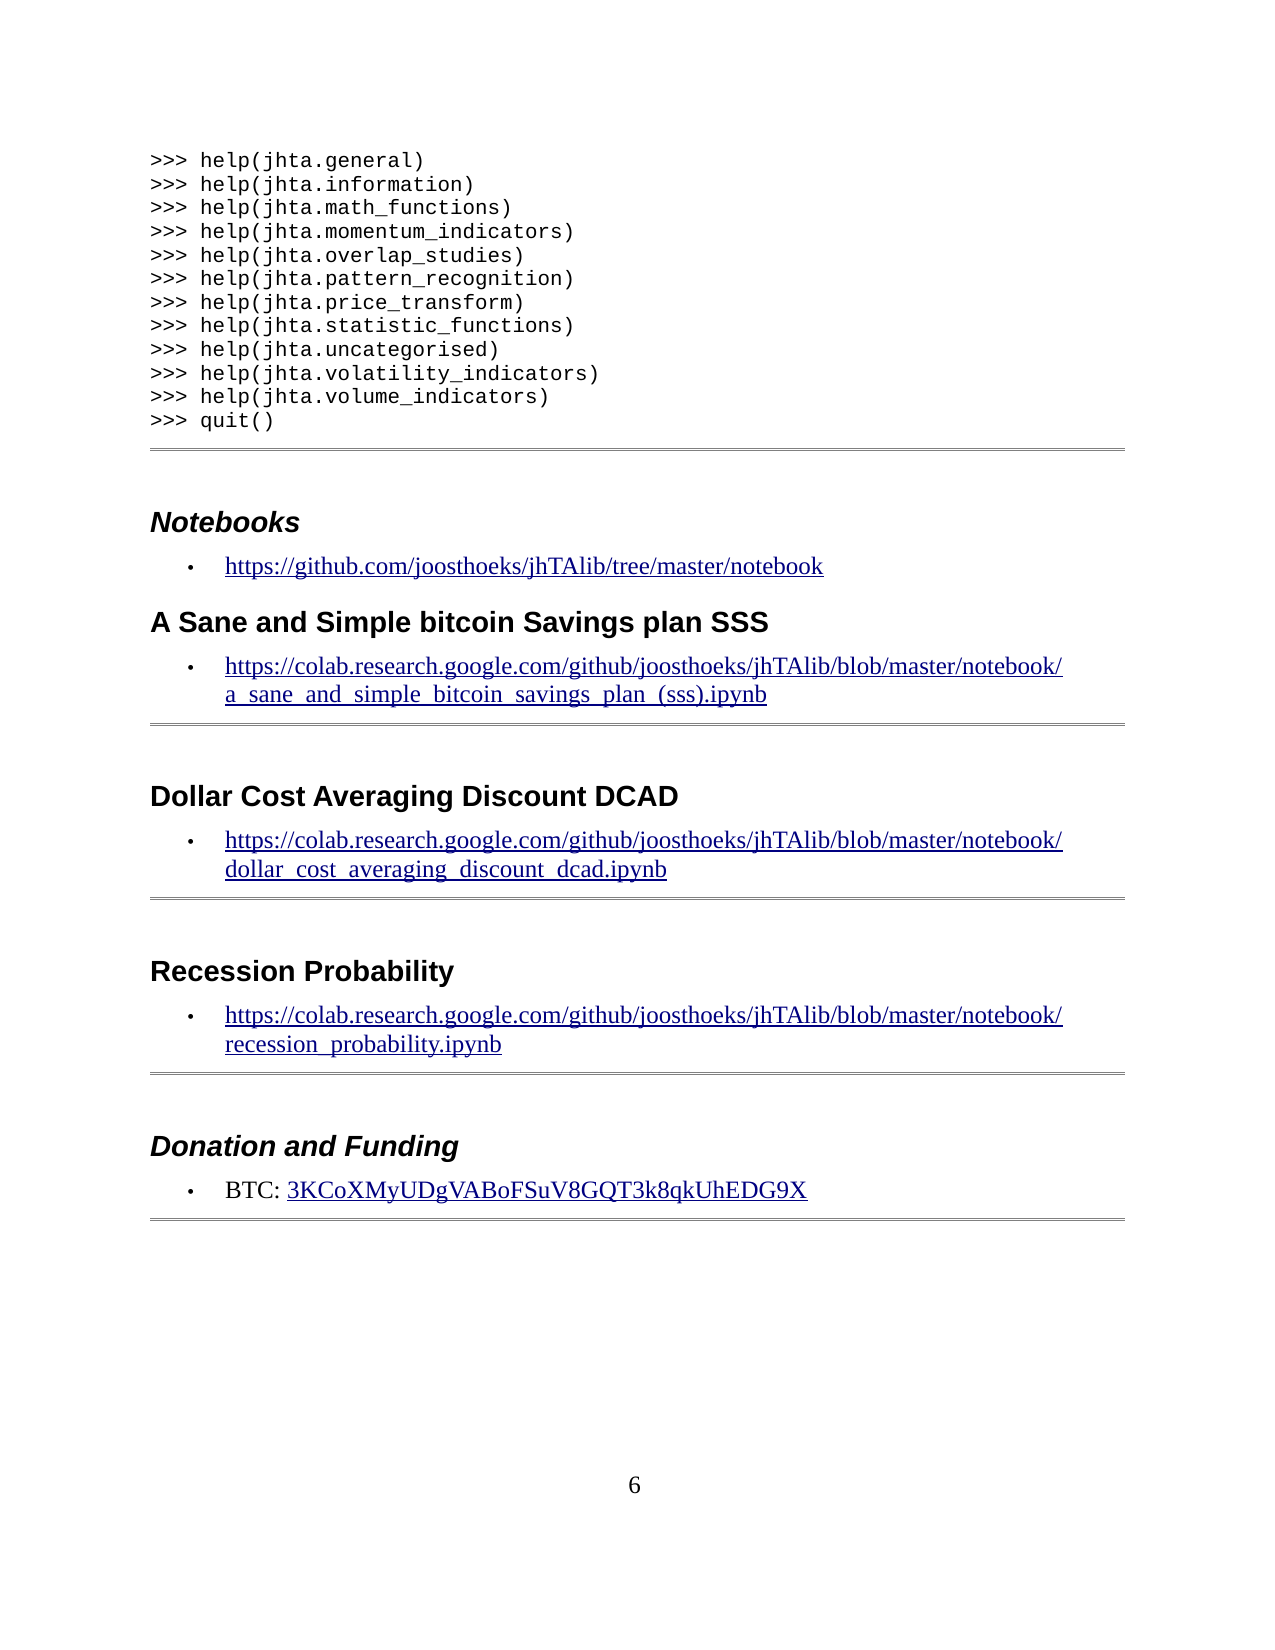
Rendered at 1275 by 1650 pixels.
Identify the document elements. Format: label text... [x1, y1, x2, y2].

text >>> help(jhta.price_transform) [150, 292, 1125, 316]
text >>> quit() [150, 410, 1125, 434]
subtitle Donation and Funding [150, 1129, 1125, 1162]
list https://colab.research.google.com/github/joosthoeks/jhTAlib/blob/master/notebook/dollar_cost_averaging_discount_dcad.ipynb [187, 825, 1125, 883]
list BTC: 3KCoXMyUDgVABoFSuV8GQT3k8qkUhEDG9X [187, 1175, 1125, 1203]
list https://github.com/joosthoeks/jhTAlib/tree/master/notebook [187, 551, 1125, 580]
subtitle Dollar Cost Averaging Discount DCAD [150, 779, 1125, 813]
text >>> help(jhta.momentum_indicators) [150, 221, 1125, 244]
subtitle Recession Probability [150, 954, 1125, 988]
text >>> help(jhta.pattern_recognition) [150, 268, 1125, 292]
text >>> help(jhta.volatility_indicators) [150, 363, 1125, 386]
list https://colab.research.google.com/github/joosthoeks/jhTAlib/blob/master/notebook/a_sane_and_simple_bitcoin_savings_plan_(sss).ipynb [187, 651, 1125, 708]
text >>> help(jhta.statistic_functions) [150, 316, 1125, 339]
text >>> help(jhta.information) [150, 174, 1125, 197]
text >>> help(jhta.volume_indicators) [150, 386, 1125, 410]
text >>> help(jhta.overlap_studies) [150, 244, 1125, 268]
text >>> help(jhta.general) [150, 150, 1125, 174]
list https://colab.research.google.com/github/joosthoeks/jhTAlib/blob/master/notebook/recession_probability.ipynb [187, 1000, 1125, 1058]
subtitle A Sane and Simple bitcoin Savings plan SSS [150, 605, 1125, 638]
text >>> help(jhta.uncategorised) [150, 339, 1125, 363]
subtitle Notebooks [150, 505, 1125, 538]
text >>> help(jhta.math_functions) [150, 197, 1125, 221]
